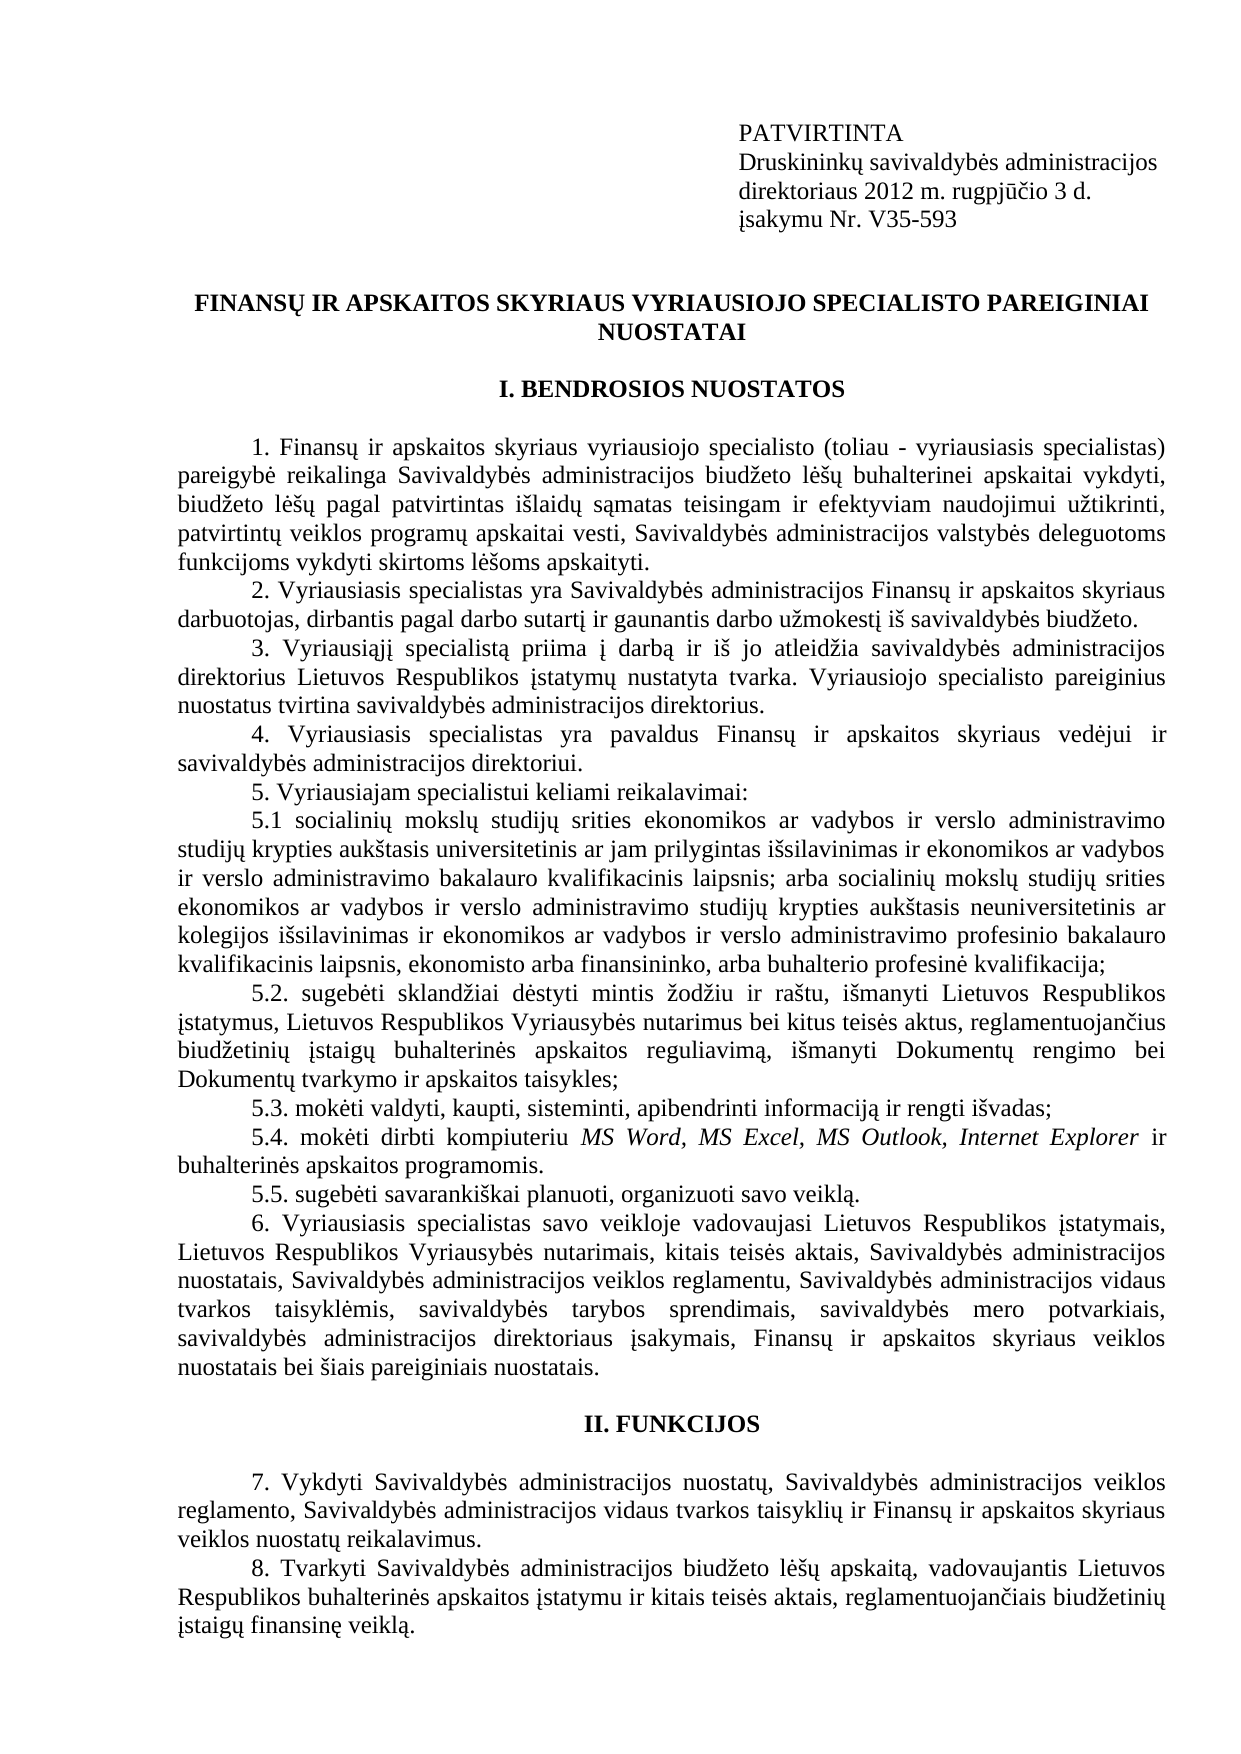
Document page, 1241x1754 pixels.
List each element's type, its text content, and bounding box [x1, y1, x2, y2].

text 5.1 socialinių mokslų studijų srities ekonomikos ar vadybos ir verslo administravimo studijų krypties aukštasis universitetinis ar jam prilygintas išsilavinimas ir ekonomikos ar vadybos ir verslo administravimo bakalauro kvalifikacinis laipsnis; arba socialinių mokslų studijų srities ekonomikos ar vadybos ir verslo administravimo studijų krypties aukštasis neuniversitetinis ar kolegijos išsilavinimas ir ekonomikos ar vadybos ir verslo administravimo profesinio bakalauro kvalifikacinis laipsnis, ekonomisto arba finansininko, arba buhalterio profesinė kvalifikacija; [177, 805, 1167, 978]
text II. FUNKCIJOS [177, 1409, 1167, 1438]
text Druskininkų savivaldybės administracijos [177, 147, 1167, 176]
text I. BENDROSIOS NUOSTATOS [177, 374, 1167, 403]
text FINANSŲ IR APSKAITOS SKYRIAUS VYRIAUSIOJO SPECIALISTO PAREIGINIAI NUOSTATAI [177, 288, 1167, 345]
text 1. Finansų ir apskaitos skyriaus vyriausiojo specialisto (toliau - vyriausiasis specialistas) pareigybė reikalinga Savivaldybės administracijos biudžeto lėšų buhalterinei apskaitai vykdyti, biudžeto lėšų pagal patvirtintas išlaidų sąmatas teisingam ir efektyviam naudojimui užtikrinti, patvirtintų veiklos programų apskaitai vesti, Savivaldybės administracijos valstybės deleguotoms funkcijoms vykdyti skirtoms lėšoms apskaityti. [177, 432, 1167, 575]
text 6. Vyriausiasis specialistas savo veikloje vadovaujasi Lietuvos Respublikos įstatymais, Lietuvos Respublikos Vyriausybės nutarimais, kitais teisės aktais, Savivaldybės administracijos nuostatais, Savivaldybės administracijos veiklos reglamentu, Savivaldybės administracijos vidaus tvarkos taisyklėmis, savivaldybės tarybos sprendimais, savivaldybės mero potvarkiais, savivaldybės administracijos direktoriaus įsakymais, Finansų ir apskaitos skyriaus veiklos nuostatais bei šiais pareiginiais nuostatais. [177, 1208, 1167, 1380]
text 3. Vyriausiąjį specialistą priima į darbą ir iš jo atleidžia savivaldybės administracijos direktorius Lietuvos Respublikos įstatymų nustatyta tvarka. Vyriausiojo specialisto pareiginius nuostatus tvirtina savivaldybės administracijos direktorius. [177, 633, 1167, 719]
text 5.4. mokėti dirbti kompiuteriu MS Word, MS Excel, MS Outlook, Internet Explorer ir buhalterinės apskaitos programomis. [177, 1122, 1167, 1179]
text 5.2. sugebėti sklandžiai dėstyti mintis žodžiu ir raštu, išmanyti Lietuvos Respublikos įstatymus, Lietuvos Respublikos Vyriausybės nutarimus bei kitus teisės aktus, reglamentuojančius biudžetinių įstaigų buhalterinės apskaitos reguliavimą, išmanyti Dokumentų rengimo bei Dokumentų tvarkymo ir apskaitos taisykles; [177, 978, 1167, 1093]
text įsakymu Nr. V35-593 [177, 204, 1167, 233]
text direktoriaus 2012 m. rugpjūčio 3 d. [177, 176, 1167, 204]
text PATVIRTINTA [177, 118, 1167, 147]
text 8. Tvarkyti Savivaldybės administracijos biudžeto lėšų apskaitą, vadovaujantis Lietuvos Respublikos buhalterinės apskaitos įstatymu ir kitais teisės aktais, reglamentuojančiais biudžetinių įstaigų finansinę veiklą. [177, 1553, 1167, 1639]
text 5.5. sugebėti savarankiškai planuoti, organizuoti savo veiklą. [177, 1179, 1167, 1208]
text 2. Vyriausiasis specialistas yra Savivaldybės administracijos Finansų ir apskaitos skyriaus darbuotojas, dirbantis pagal darbo sutartį ir gaunantis darbo užmokestį iš savivaldybės biudžeto. [177, 575, 1167, 633]
text 4. Vyriausiasis specialistas yra pavaldus Finansų ir apskaitos skyriaus vedėjui ir savivaldybės administracijos direktoriui. [177, 719, 1167, 777]
text 5.3. mokėti valdyti, kaupti, sisteminti, apibendrinti informaciją ir rengti išvadas; [177, 1093, 1167, 1122]
text 7. Vykdyti Savivaldybės administracijos nuostatų, Savivaldybės administracijos veiklos reglamento, Savivaldybės administracijos vidaus tvarkos taisyklių ir Finansų ir apskaitos skyriaus veiklos nuostatų reikalavimus. [177, 1467, 1167, 1553]
text 5. Vyriausiajam specialistui keliami reikalavimai: [177, 777, 1167, 805]
